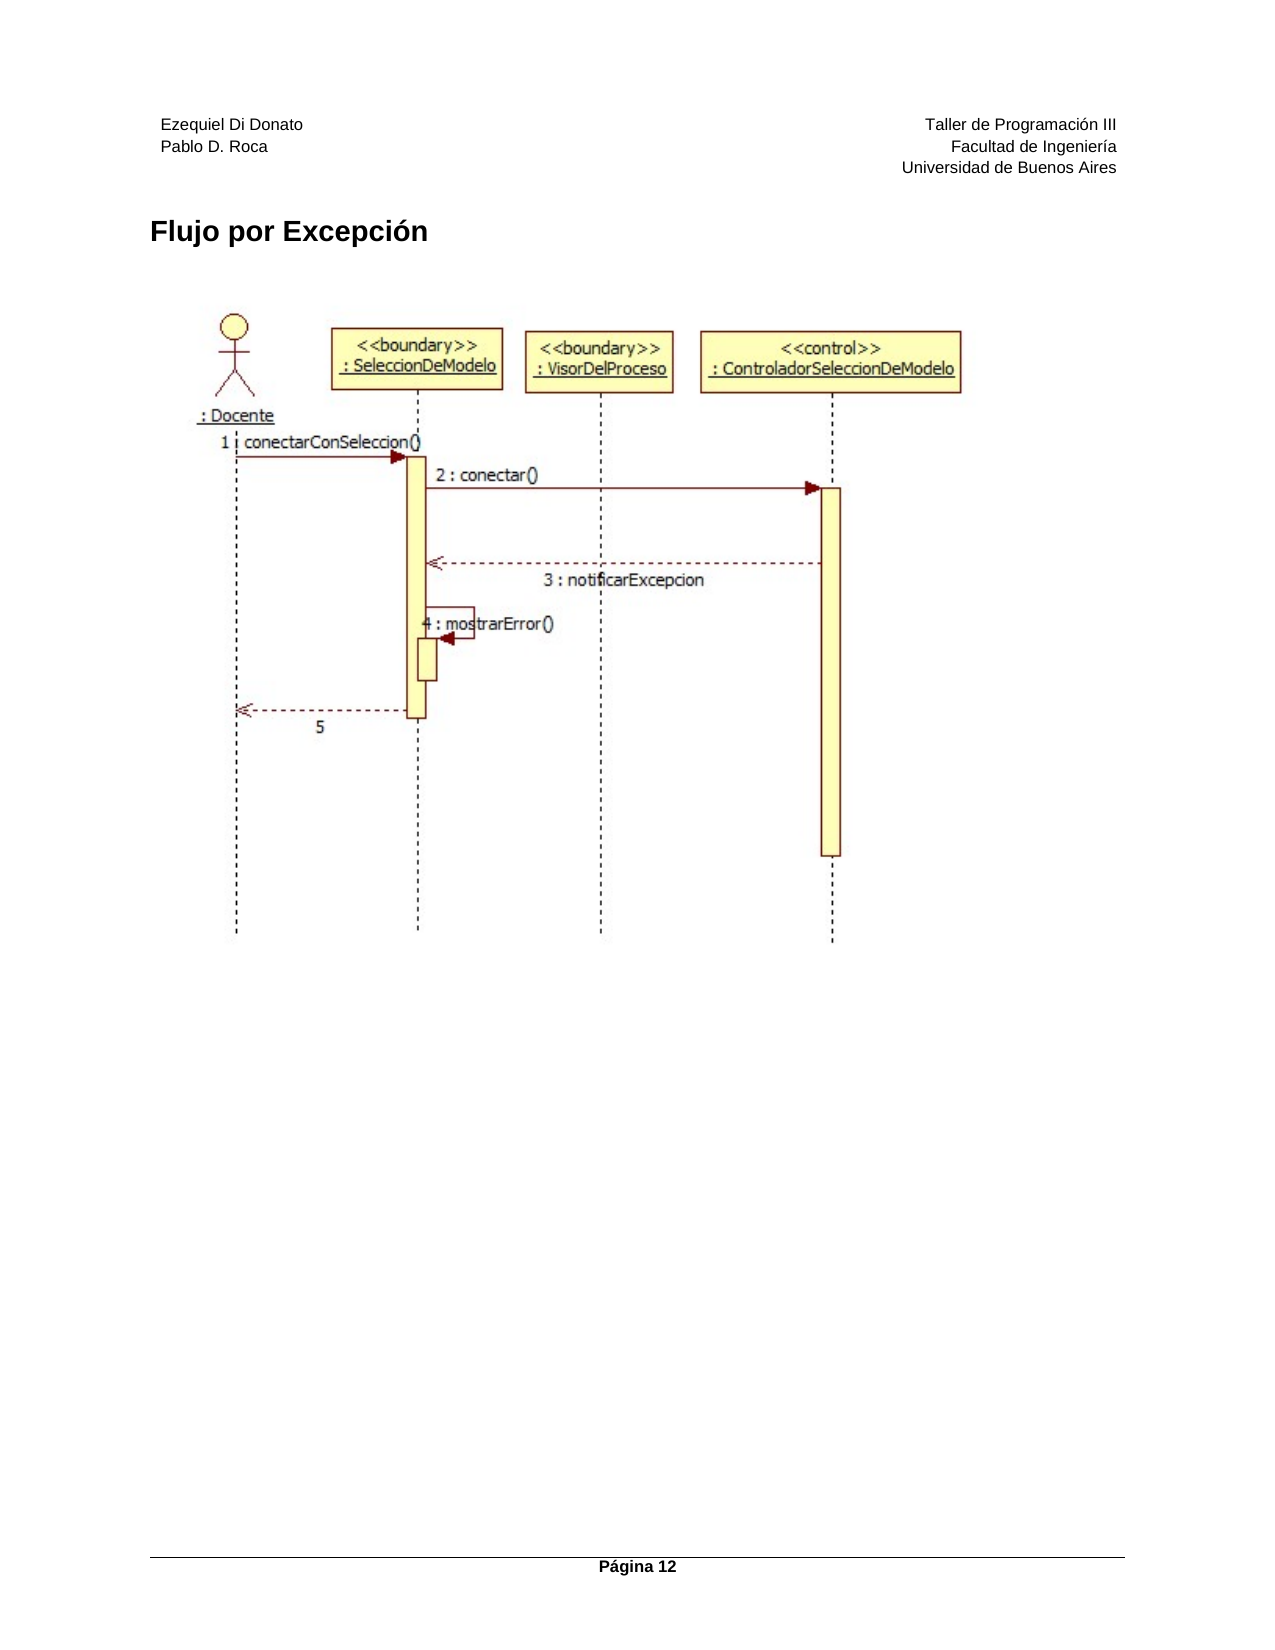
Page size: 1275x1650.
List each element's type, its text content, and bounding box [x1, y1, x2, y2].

picture [150, 281, 993, 976]
subtitle Flujo por Excepción [150, 215, 1125, 248]
